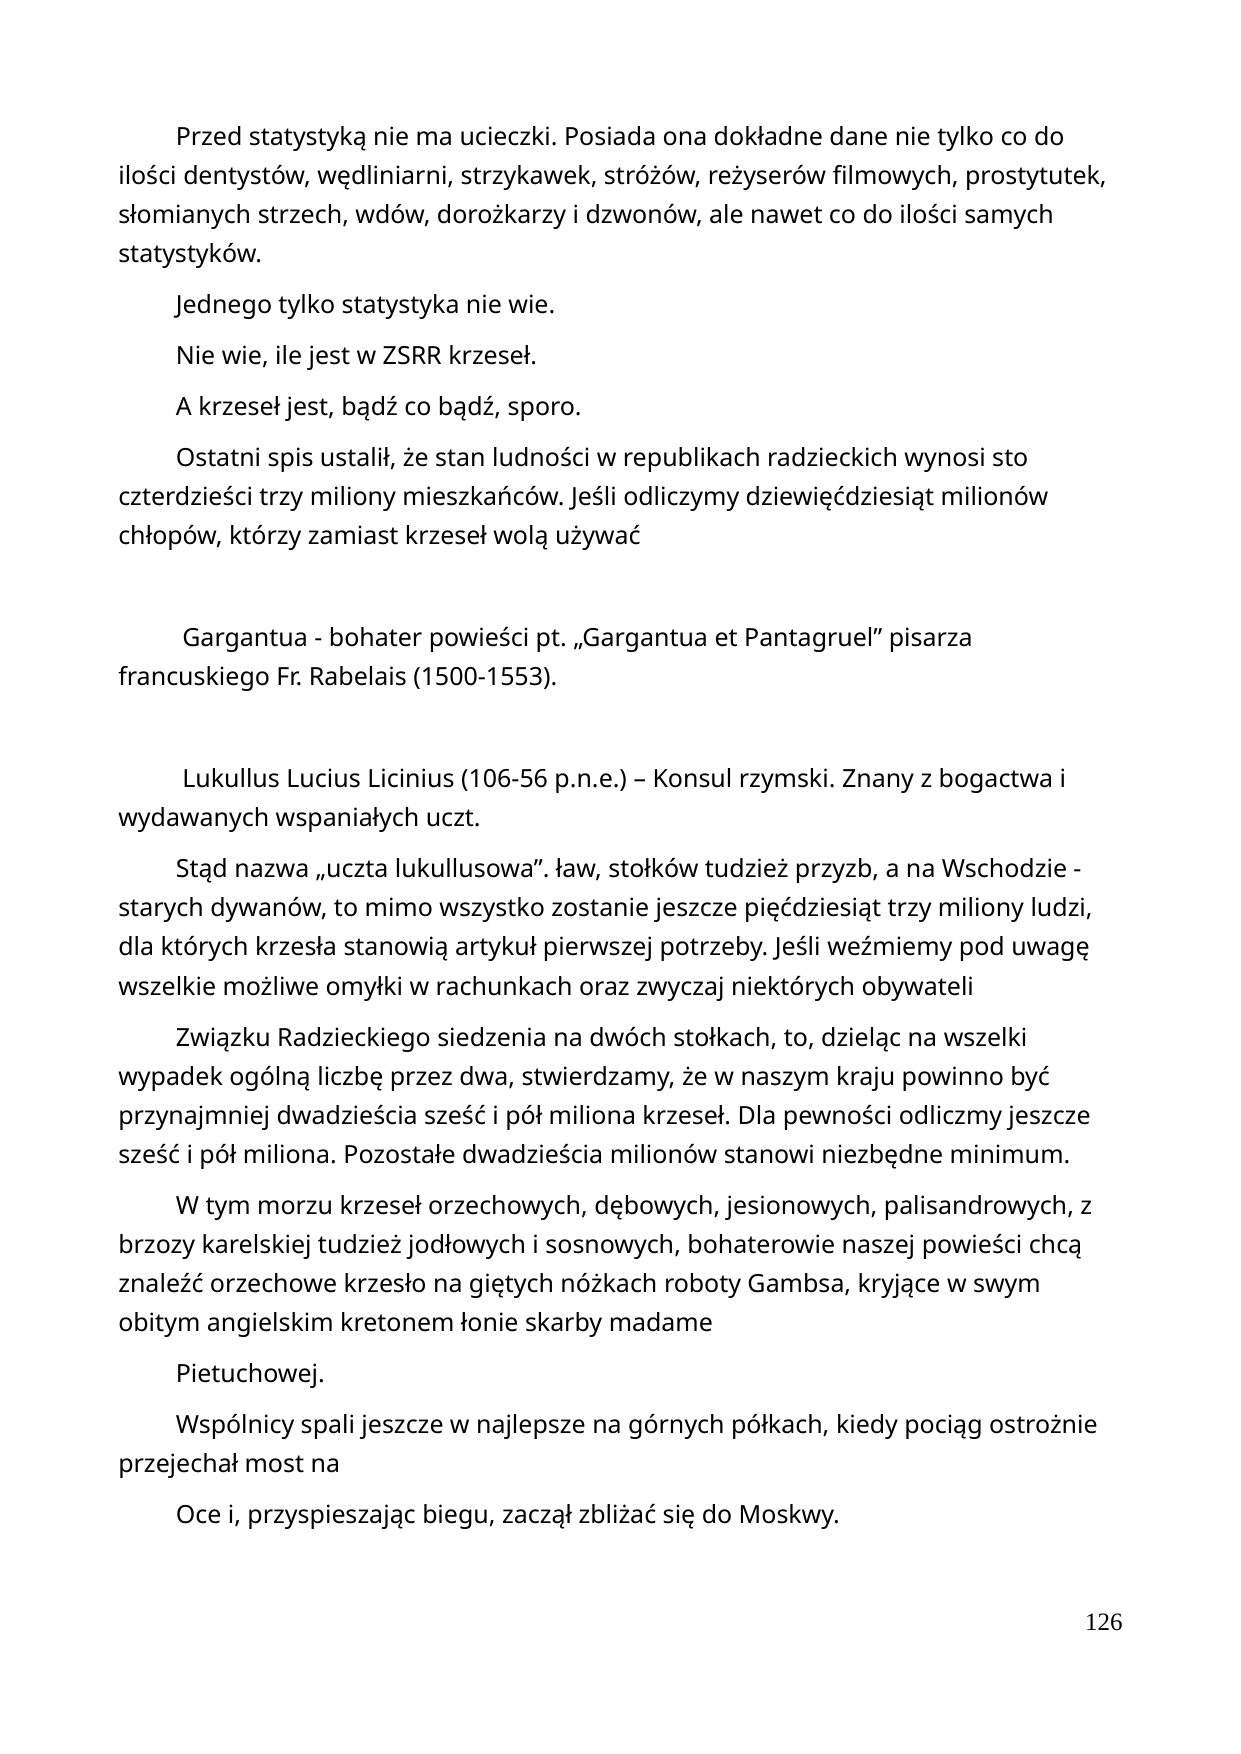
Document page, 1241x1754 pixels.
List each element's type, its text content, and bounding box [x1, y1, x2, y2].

text Pietuchowej. [118, 1356, 1122, 1390]
text Stąd nazwa „uczta lukullusowa”. ław, stołków tudzież przyzb, a na Wschodzie - starych dywanów, to mimo wszystko zostanie jeszcze pięćdziesiąt trzy miliony ludzi, dla których krzesła stanowią artykuł pierwszej potrzeby. Jeśli weźmiemy pod uwagę wszelkie możliwe omyłki w rachunkach oraz zwyczaj niektórych obywateli [118, 851, 1122, 1002]
text Wspólnicy spali jeszcze w najlepsze na górnych półkach, kiedy pociąg ostrożnie przejechał most na [118, 1407, 1122, 1480]
text Związku Radzieckiego siedzenia na dwóch stołkach, to, dzieląc na wszelki wypadek ogólną liczbę przez dwa, stwierdzamy, że w naszym kraju powinno być przynajmniej dwadzieścia sześć i pół miliona krzeseł. Dla pewności odliczmy jeszcze sześć i pół miliona. Pozostałe dwadzieścia milionów stanowi niezbędne minimum. [118, 1019, 1122, 1171]
text W tym morzu krzeseł orzechowych, dębowych, jesionowych, palisandrowych, z brzozy karelskiej tudzież jodłowych i sosnowych, bohaterowie naszej powieści chcą znaleźć orzechowe krzesło na giętych nóżkach roboty Gambsa, kryjące w swym obitym angielskim kretonem łonie skarby madame [118, 1188, 1122, 1339]
text Przed statystyką nie ma ucieczki. Posiada ona dokładne dane nie tylko co do ilości dentystów, wędliniarni, strzykawek, stróżów, reżyserów filmowych, prostytutek, słomianych strzech, wdów, dorożkarzy i dzwonów, ale nawet co do ilości samych statystyków. [118, 118, 1122, 270]
text Ostatni spis ustalił, że stan ludności w republikach radzieckich wynosi sto czterdzieści trzy miliony mieszkańców. Jeśli odliczymy dziewięćdziesiąt milionów chłopów, którzy zamiast krzeseł wolą używać [118, 439, 1122, 552]
text Gargantua - bohater powieści pt. „Gargantua et Pantagruel” pisarza francuskiego Fr. Rabelais (1500-1553). [118, 619, 1122, 693]
text Jednego tylko statystyka nie wie. [118, 287, 1122, 321]
text A krzeseł jest, bądź co bądź, sporo. [118, 388, 1122, 422]
text Oce i, przyspieszając biegu, zaczął zbliżać się do Moskwy. [118, 1497, 1122, 1531]
text Lukullus Lucius Licinius (106-56 p.n.e.) – Konsul rzymski. Znany z bogactwa i wydawanych wspaniałych uczt. [118, 761, 1122, 834]
text Nie wie, ile jest w ZSRR krzeseł. [118, 337, 1122, 372]
